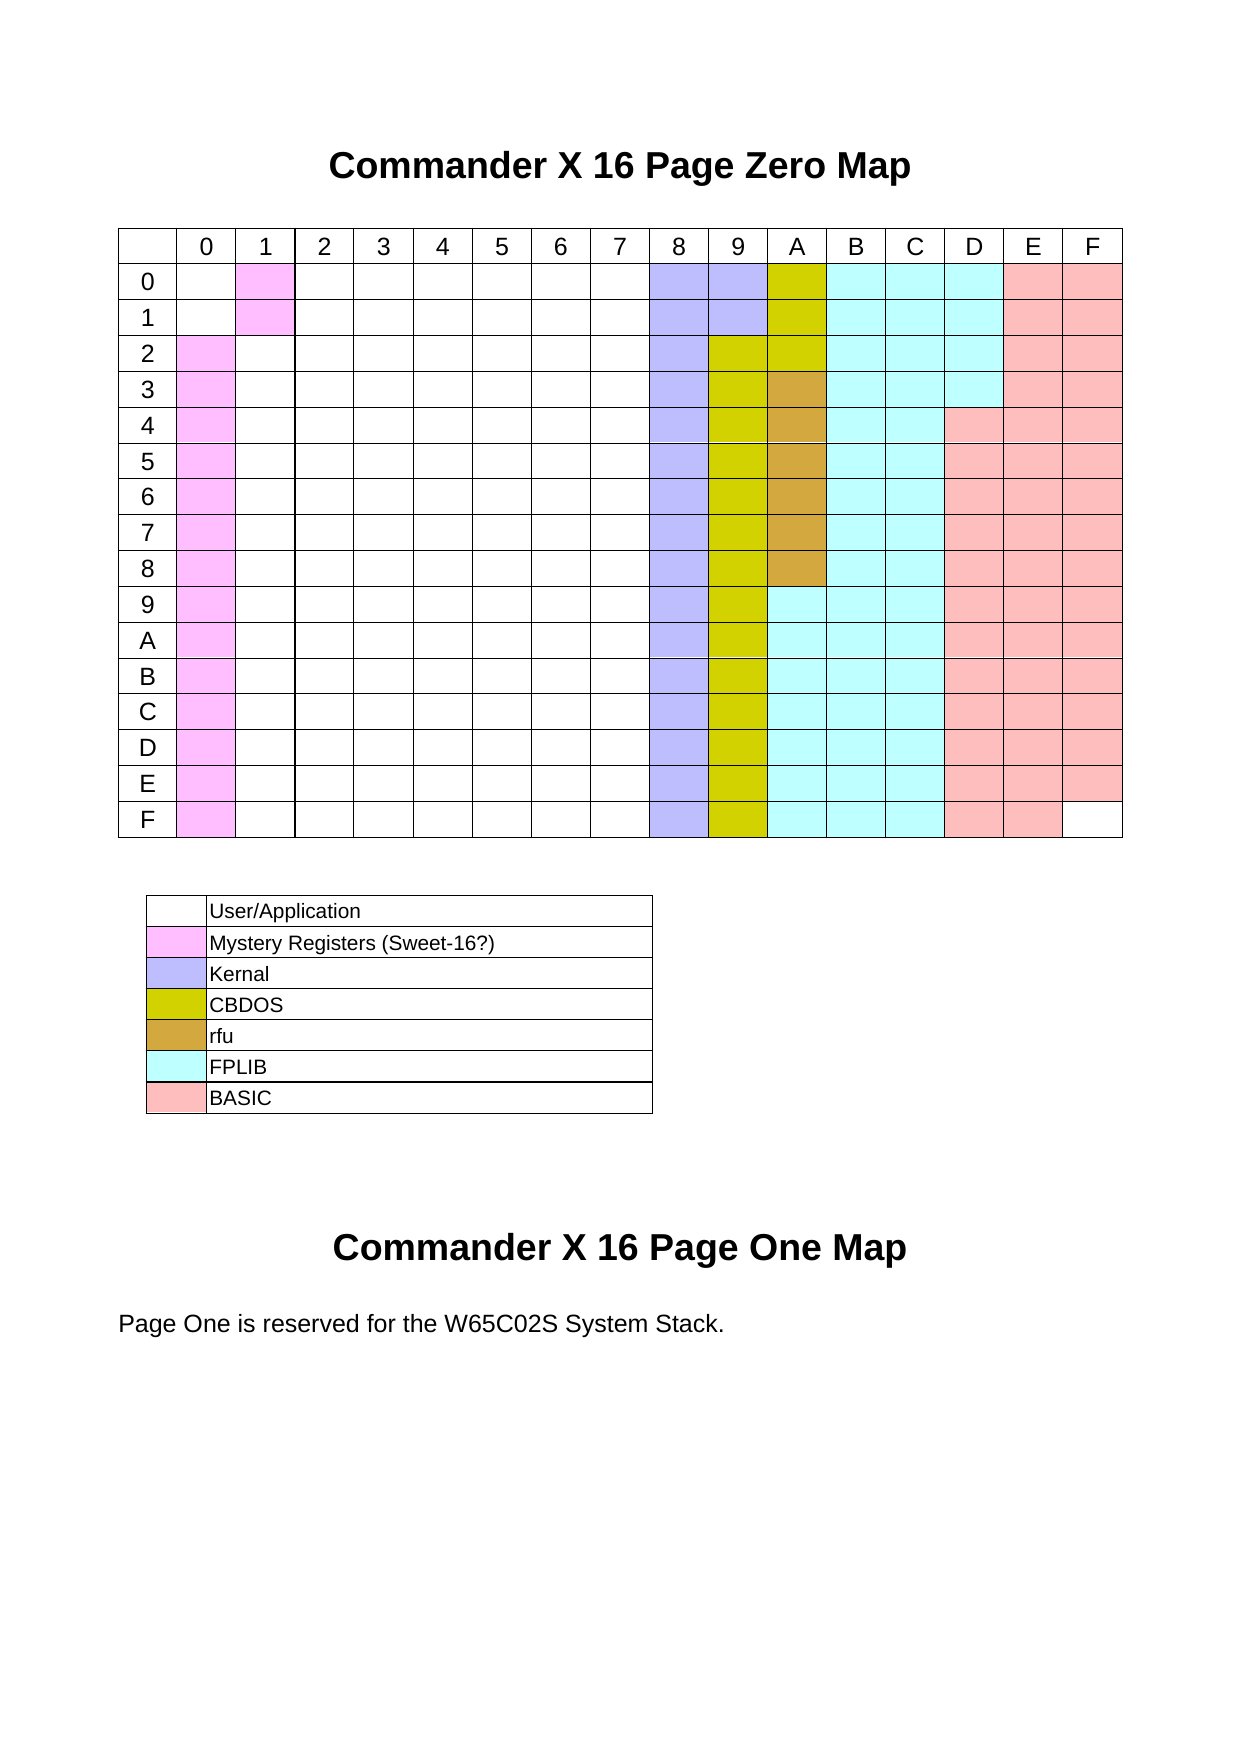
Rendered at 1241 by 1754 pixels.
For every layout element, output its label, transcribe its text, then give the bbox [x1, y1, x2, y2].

table_header 5 [473, 229, 531, 263]
table_cell E [119, 766, 176, 801]
table_cell [414, 264, 472, 299]
table_cell [768, 515, 826, 550]
title Commander X 16 Page Zero Map [118, 143, 1122, 186]
table_cell [945, 659, 1003, 693]
table_cell [1063, 694, 1122, 729]
table_cell [827, 372, 885, 407]
table_header User/Application [207, 896, 652, 926]
table_cell [650, 264, 708, 299]
table_cell [236, 694, 294, 729]
table_cell [532, 372, 590, 407]
table_cell [177, 264, 235, 299]
table_cell [1063, 515, 1122, 550]
table_cell [1004, 659, 1062, 693]
table_cell [532, 515, 590, 550]
table_cell [354, 479, 413, 514]
table_header 0 [177, 229, 235, 263]
table_cell [177, 694, 235, 729]
table_header 3 [354, 229, 413, 263]
table_cell [236, 336, 294, 371]
table_cell [473, 408, 531, 442]
table_cell 6 [119, 479, 176, 514]
table_cell [354, 694, 413, 729]
table_cell [768, 372, 826, 407]
table_cell C [119, 694, 176, 729]
table_cell [296, 802, 353, 837]
table_cell [886, 659, 944, 693]
table_cell [296, 587, 353, 622]
table_cell [473, 264, 531, 299]
table_cell [354, 264, 413, 299]
table_cell [532, 694, 590, 729]
table_cell [236, 587, 294, 622]
table_cell [414, 515, 472, 550]
table_cell CBDOS [207, 989, 652, 1019]
table_cell [147, 927, 206, 957]
table_cell [1063, 730, 1122, 765]
table_cell F [119, 802, 176, 837]
table_cell [591, 551, 649, 586]
table_cell [1063, 444, 1122, 478]
table_cell [414, 408, 472, 442]
table_cell [236, 623, 294, 657]
table_cell [945, 372, 1003, 407]
table_cell [1004, 730, 1062, 765]
table_header F [1063, 229, 1122, 263]
table_cell [945, 444, 1003, 478]
table_cell [532, 408, 590, 442]
table_cell [945, 766, 1003, 801]
table_cell [147, 1083, 206, 1112]
table_cell [886, 694, 944, 729]
table_cell [709, 730, 767, 765]
table_header 8 [650, 229, 708, 263]
table_cell [709, 336, 767, 371]
table_cell [650, 730, 708, 765]
table_cell [768, 300, 826, 335]
table_cell [473, 336, 531, 371]
table_cell [532, 264, 590, 299]
table_header B [827, 229, 885, 263]
table_cell [945, 730, 1003, 765]
table_cell [177, 444, 235, 478]
table_cell [473, 802, 531, 837]
table_cell [827, 587, 885, 622]
table_cell [709, 802, 767, 837]
table_cell [1063, 479, 1122, 514]
table_cell [591, 694, 649, 729]
table_cell [1004, 444, 1062, 478]
table_cell [886, 372, 944, 407]
table_cell [827, 802, 885, 837]
table_cell [354, 551, 413, 586]
table_cell [354, 730, 413, 765]
table_cell [709, 264, 767, 299]
text Page One is reserved for the W65C02S System Stack. [118, 1309, 1122, 1338]
table_header 9 [709, 229, 767, 263]
table_cell [1063, 372, 1122, 407]
table_cell [1063, 802, 1122, 837]
table_cell [886, 766, 944, 801]
table_cell [827, 551, 885, 586]
table_cell [768, 587, 826, 622]
table_cell [650, 587, 708, 622]
table_cell [354, 659, 413, 693]
table_header [147, 896, 206, 926]
table_cell [650, 372, 708, 407]
table_cell [886, 479, 944, 514]
table_cell [945, 336, 1003, 371]
table_cell [827, 766, 885, 801]
table_cell [177, 336, 235, 371]
table_cell [1004, 623, 1062, 657]
table_cell [354, 300, 413, 335]
table_cell [709, 623, 767, 657]
table_cell [768, 802, 826, 837]
table_cell [591, 659, 649, 693]
table_cell [709, 372, 767, 407]
table_cell [945, 623, 1003, 657]
table_cell [147, 958, 206, 988]
table_cell [1063, 623, 1122, 657]
table_cell [236, 408, 294, 442]
table_cell [177, 479, 235, 514]
table_cell [532, 444, 590, 478]
table_cell [768, 479, 826, 514]
table_cell [1004, 551, 1062, 586]
table_cell [1063, 336, 1122, 371]
table_cell [650, 515, 708, 550]
table_cell 0 [119, 264, 176, 299]
table_cell [886, 730, 944, 765]
table_cell [591, 300, 649, 335]
table_cell [414, 659, 472, 693]
table_cell [768, 408, 826, 442]
table_cell [1004, 479, 1062, 514]
table_cell [414, 694, 472, 729]
table_cell [591, 264, 649, 299]
table_cell [354, 515, 413, 550]
table_cell [532, 659, 590, 693]
table_cell [1004, 515, 1062, 550]
table_cell [236, 551, 294, 586]
table_cell [709, 479, 767, 514]
table_cell [236, 659, 294, 693]
table_cell [945, 694, 1003, 729]
table_cell [532, 802, 590, 837]
table_cell [650, 766, 708, 801]
table_header 2 [296, 229, 353, 263]
table_cell [177, 300, 235, 335]
table_cell [1063, 766, 1122, 801]
table_cell [296, 264, 353, 299]
table_cell [650, 694, 708, 729]
table_cell [177, 408, 235, 442]
table_cell [473, 444, 531, 478]
table_cell [296, 551, 353, 586]
table_cell [177, 587, 235, 622]
table_cell [473, 551, 531, 586]
table_cell [650, 802, 708, 837]
table_cell [414, 802, 472, 837]
table_cell [414, 336, 472, 371]
table_cell [591, 444, 649, 478]
table_cell [1063, 264, 1122, 299]
table_cell A [119, 623, 176, 657]
table_header 6 [532, 229, 590, 263]
table_header A [768, 229, 826, 263]
table_cell [827, 515, 885, 550]
table_cell [886, 623, 944, 657]
table_cell [827, 264, 885, 299]
table_cell [532, 587, 590, 622]
table_header D [945, 229, 1003, 263]
table_cell [591, 802, 649, 837]
table_cell [296, 300, 353, 335]
table_cell [414, 300, 472, 335]
table_cell [296, 515, 353, 550]
table_cell [945, 408, 1003, 442]
table_cell [886, 336, 944, 371]
table_cell [147, 1051, 206, 1081]
table_cell [886, 444, 944, 478]
table_cell [768, 551, 826, 586]
table_cell [296, 444, 353, 478]
table_cell D [119, 730, 176, 765]
table_cell [1004, 694, 1062, 729]
table_cell [827, 479, 885, 514]
table_cell [827, 444, 885, 478]
table_cell [236, 444, 294, 478]
table_cell [147, 989, 206, 1019]
table_cell [1063, 551, 1122, 586]
table_cell [473, 300, 531, 335]
table_cell [236, 802, 294, 837]
table_cell [591, 587, 649, 622]
table_cell 9 [119, 587, 176, 622]
table_cell [591, 730, 649, 765]
table_cell [768, 694, 826, 729]
table_cell [414, 587, 472, 622]
table_cell [532, 551, 590, 586]
table_cell [1063, 300, 1122, 335]
table_cell 8 [119, 551, 176, 586]
table_cell [354, 587, 413, 622]
table_cell [296, 336, 353, 371]
table_cell [1004, 372, 1062, 407]
table_cell [1004, 587, 1062, 622]
table_cell Kernal [207, 958, 652, 988]
table_cell [827, 659, 885, 693]
table_cell 2 [119, 336, 176, 371]
table_cell 1 [119, 300, 176, 335]
table_cell [414, 551, 472, 586]
table_cell [591, 623, 649, 657]
table_header E [1004, 229, 1062, 263]
table_cell [177, 730, 235, 765]
table_cell [414, 766, 472, 801]
table_cell [591, 515, 649, 550]
table_cell [591, 372, 649, 407]
table_cell [650, 444, 708, 478]
table_cell [886, 551, 944, 586]
table_cell [414, 730, 472, 765]
table_cell [296, 766, 353, 801]
table_cell [650, 336, 708, 371]
table_cell [768, 444, 826, 478]
table_cell [945, 479, 1003, 514]
table_cell [650, 623, 708, 657]
table_cell [473, 515, 531, 550]
table_cell 4 [119, 408, 176, 442]
table_header C [886, 229, 944, 263]
table_cell [296, 408, 353, 442]
table_cell [1004, 264, 1062, 299]
table_cell [473, 479, 531, 514]
table_cell [354, 408, 413, 442]
table_cell [1004, 300, 1062, 335]
table_cell [414, 444, 472, 478]
table_cell [1004, 802, 1062, 837]
table_cell [827, 300, 885, 335]
table_header [119, 229, 176, 263]
table_cell [1063, 408, 1122, 442]
table_cell [236, 766, 294, 801]
table_header 1 [236, 229, 294, 263]
table_cell [768, 264, 826, 299]
table_cell [827, 623, 885, 657]
table_cell [473, 623, 531, 657]
table_cell [768, 730, 826, 765]
table_cell [709, 515, 767, 550]
table_cell [414, 479, 472, 514]
table_cell [473, 730, 531, 765]
table_cell [414, 623, 472, 657]
table_cell [591, 766, 649, 801]
table_cell [1004, 336, 1062, 371]
table_cell [709, 444, 767, 478]
table_cell BASIC [207, 1083, 652, 1112]
table_cell [354, 623, 413, 657]
table_cell B [119, 659, 176, 693]
table_cell [650, 300, 708, 335]
table_cell [236, 300, 294, 335]
table_cell [236, 479, 294, 514]
table_cell [236, 730, 294, 765]
table_cell [709, 408, 767, 442]
table_cell [532, 766, 590, 801]
table_cell [886, 515, 944, 550]
table_cell [650, 659, 708, 693]
table_cell [945, 264, 1003, 299]
table_cell [768, 623, 826, 657]
table_cell [768, 766, 826, 801]
title Commander X 16 Page One Map [118, 1225, 1122, 1268]
table_cell [177, 515, 235, 550]
table_cell [236, 264, 294, 299]
table_cell [768, 336, 826, 371]
table_cell [473, 766, 531, 801]
table_cell [473, 372, 531, 407]
table_cell [296, 372, 353, 407]
table_cell [236, 372, 294, 407]
table_cell [827, 408, 885, 442]
table_cell [354, 336, 413, 371]
table_cell [532, 300, 590, 335]
table_cell [296, 659, 353, 693]
table_cell [147, 1020, 206, 1050]
table_cell 7 [119, 515, 176, 550]
table_cell [473, 587, 531, 622]
table_cell [591, 479, 649, 514]
table_cell [354, 444, 413, 478]
table_cell [945, 587, 1003, 622]
table_cell [768, 659, 826, 693]
table_cell [827, 730, 885, 765]
table_cell [1004, 408, 1062, 442]
table_cell [709, 587, 767, 622]
table_cell [296, 694, 353, 729]
table_cell [886, 802, 944, 837]
table_cell [709, 659, 767, 693]
table_cell [177, 623, 235, 657]
table_cell [296, 623, 353, 657]
table_cell [473, 694, 531, 729]
table_cell [296, 730, 353, 765]
table_cell rfu [207, 1020, 652, 1050]
table_cell [177, 766, 235, 801]
table_cell [886, 408, 944, 442]
table_cell [709, 300, 767, 335]
table_cell [827, 336, 885, 371]
table_cell [532, 730, 590, 765]
table_cell [709, 694, 767, 729]
table_cell [532, 623, 590, 657]
table_cell [827, 694, 885, 729]
table_cell [177, 659, 235, 693]
table_cell [354, 372, 413, 407]
table_cell [532, 479, 590, 514]
table_cell [296, 479, 353, 514]
table_cell [709, 551, 767, 586]
table_cell [177, 551, 235, 586]
table_cell [886, 264, 944, 299]
table_cell [945, 802, 1003, 837]
table_cell [591, 336, 649, 371]
table_cell [1063, 587, 1122, 622]
table_cell [532, 336, 590, 371]
table_header 7 [591, 229, 649, 263]
table_cell [591, 408, 649, 442]
table_cell 3 [119, 372, 176, 407]
table_cell Mystery Registers (Sweet-16?) [207, 927, 652, 957]
table_cell [945, 551, 1003, 586]
table_cell [236, 515, 294, 550]
table_cell [650, 408, 708, 442]
table_cell [945, 300, 1003, 335]
table_cell [709, 766, 767, 801]
table_header 4 [414, 229, 472, 263]
table_cell [886, 587, 944, 622]
table_cell [414, 372, 472, 407]
table_cell [177, 372, 235, 407]
table_cell [1063, 659, 1122, 693]
table_cell [945, 515, 1003, 550]
table_cell [650, 551, 708, 586]
table_cell [177, 802, 235, 837]
table_cell [354, 802, 413, 837]
table_cell [650, 479, 708, 514]
table_cell [1004, 766, 1062, 801]
table_cell [354, 766, 413, 801]
table_cell [886, 300, 944, 335]
table_cell FPLIB [207, 1051, 652, 1081]
table_cell 5 [119, 444, 176, 478]
table_cell [473, 659, 531, 693]
